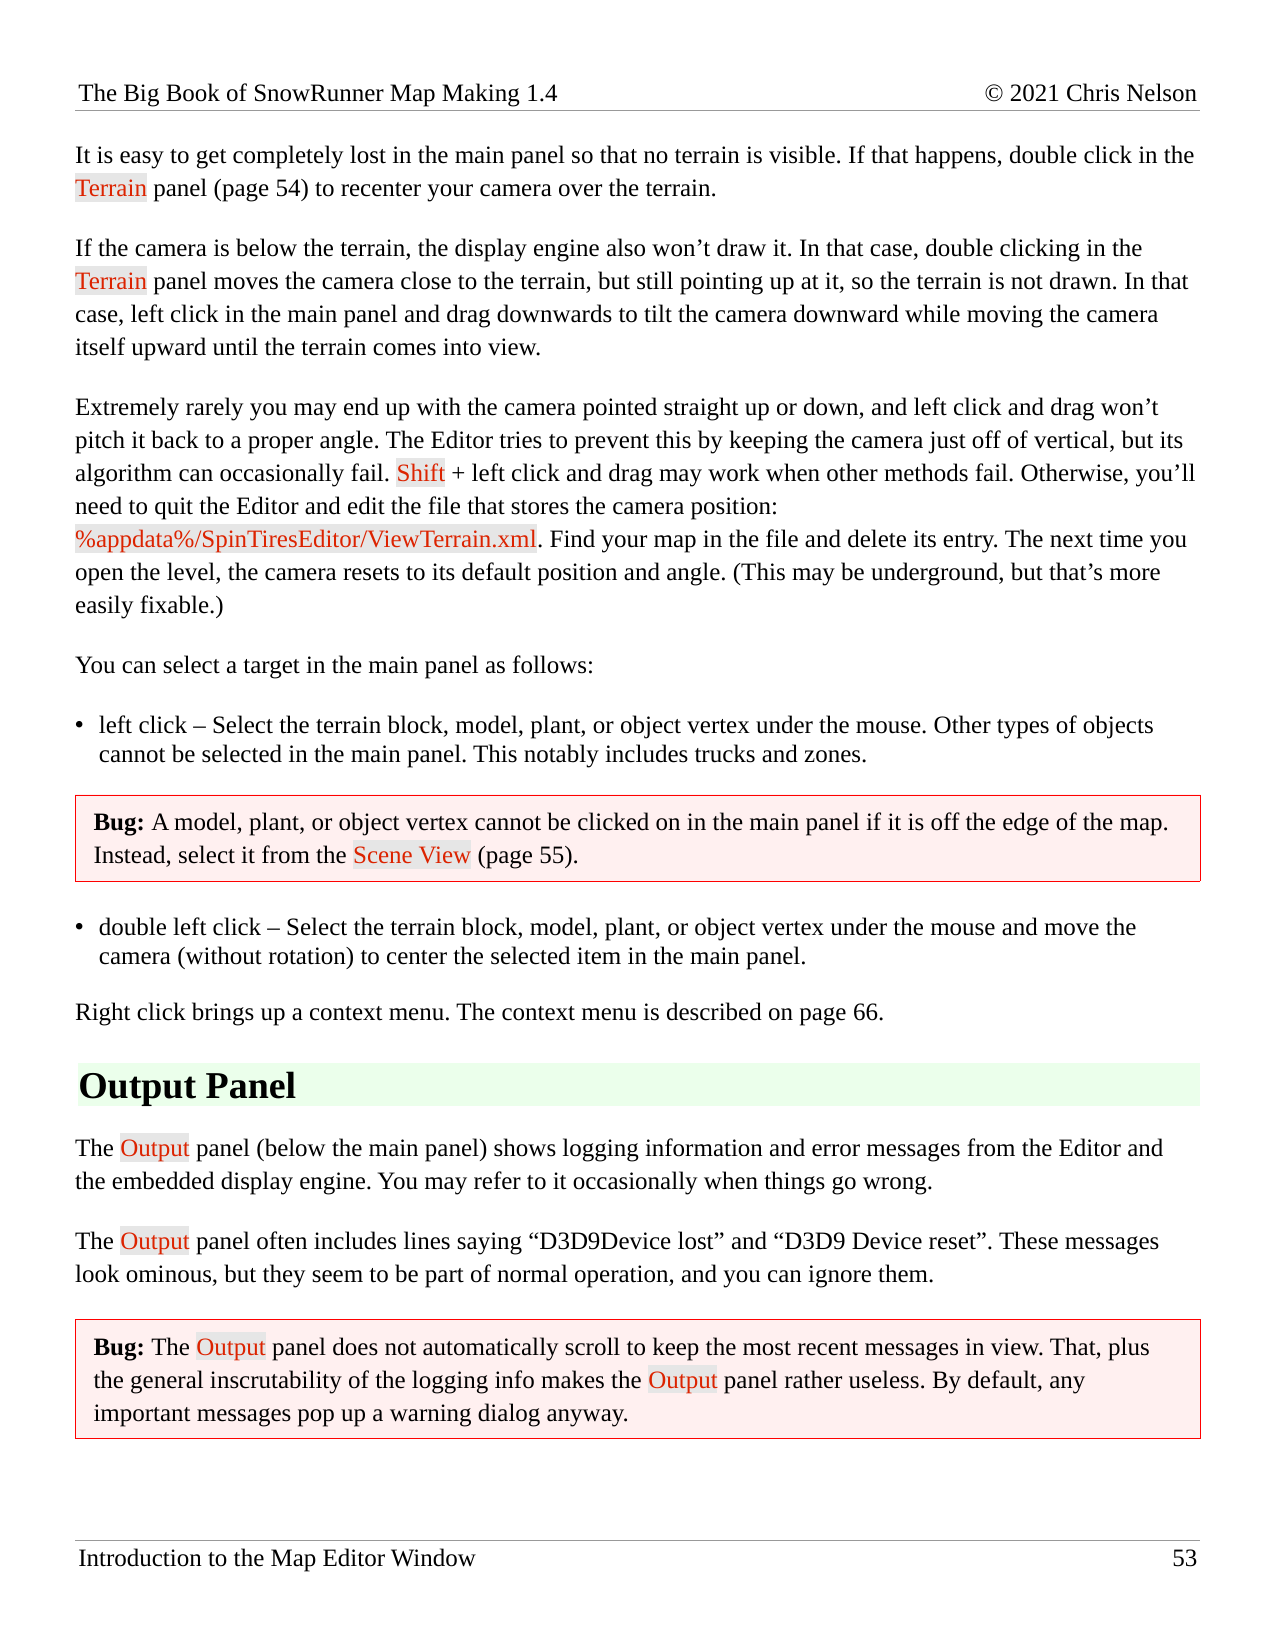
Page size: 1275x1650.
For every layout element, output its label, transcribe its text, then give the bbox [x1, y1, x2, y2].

text The Output panel often includes lines saying “D3D9Device lost” and “D3D9 Device reset”. These messages look ominous, but they seem to be part of normal operation, and you can ignore them. [75, 1226, 1200, 1288]
text The Output panel (below the main panel) shows logging information and error messages from the Editor and the embedded display engine. You may refer to it occasionally when things go wrong. [75, 1133, 1200, 1195]
text It is easy to get completely lost in the main panel so that no terrain is visible. If that happens, double click in the Terrain panel (page 54) to recenter your camera over the terrain. [75, 140, 1200, 202]
list left click – Select the terrain block, model, plant, or object vertex under the mouse. Other types of objects cannot be selected in the main panel. This notably includes trucks and zones. [75, 710, 1200, 768]
text Extremely rarely you may end up with the camera pointed straight up or down, and left click and drag won’t pitch it back to a proper angle. The Editor tries to prevent this by keeping the camera just off of vertical, but its algorithm can occasionally fail. Shift + left click and drag may work when other methods fail. Otherwise, you’ll need to quit the Editor and edit the file that stores the camera position: %appdata%/SpinTiresEditor/ViewTerrain.xml. Find your map in the file and delete its entry. The next time you open the level, the camera resets to its default position and angle. (This may be underground, but that’s more easily fixable.) [75, 392, 1200, 619]
list The Output panel does not automatically scroll to keep the most recent messages in view. That, plus the general inscrutability of the logging info makes the Output panel rather useless. By default, any important messages pop up a warning dialog anyway. [76, 1320, 1200, 1438]
list double left click – Select the terrain block, model, plant, or object vertex under the mouse and move the camera (without rotation) to center the selected item in the main panel. [75, 912, 1200, 970]
text Right click brings up a context menu. The context menu is described on page 66. [75, 997, 1200, 1025]
text You can select a target in the main panel as follows: [75, 650, 1200, 679]
list A model, plant, or object vertex cannot be clicked on in the main panel if it is off the edge of the map. Instead, select it from the Scene View (page 55). [76, 796, 1200, 881]
subtitle Output Panel [78, 1063, 1200, 1106]
text If the camera is below the terrain, the display engine also won’t draw it. In that case, double clicking in the Terrain panel moves the camera close to the terrain, but still pointing up at it, so the terrain is not drawn. In that case, left click in the main panel and drag downwards to tilt the camera downward while moving the camera itself upward until the terrain comes into view. [75, 233, 1200, 361]
